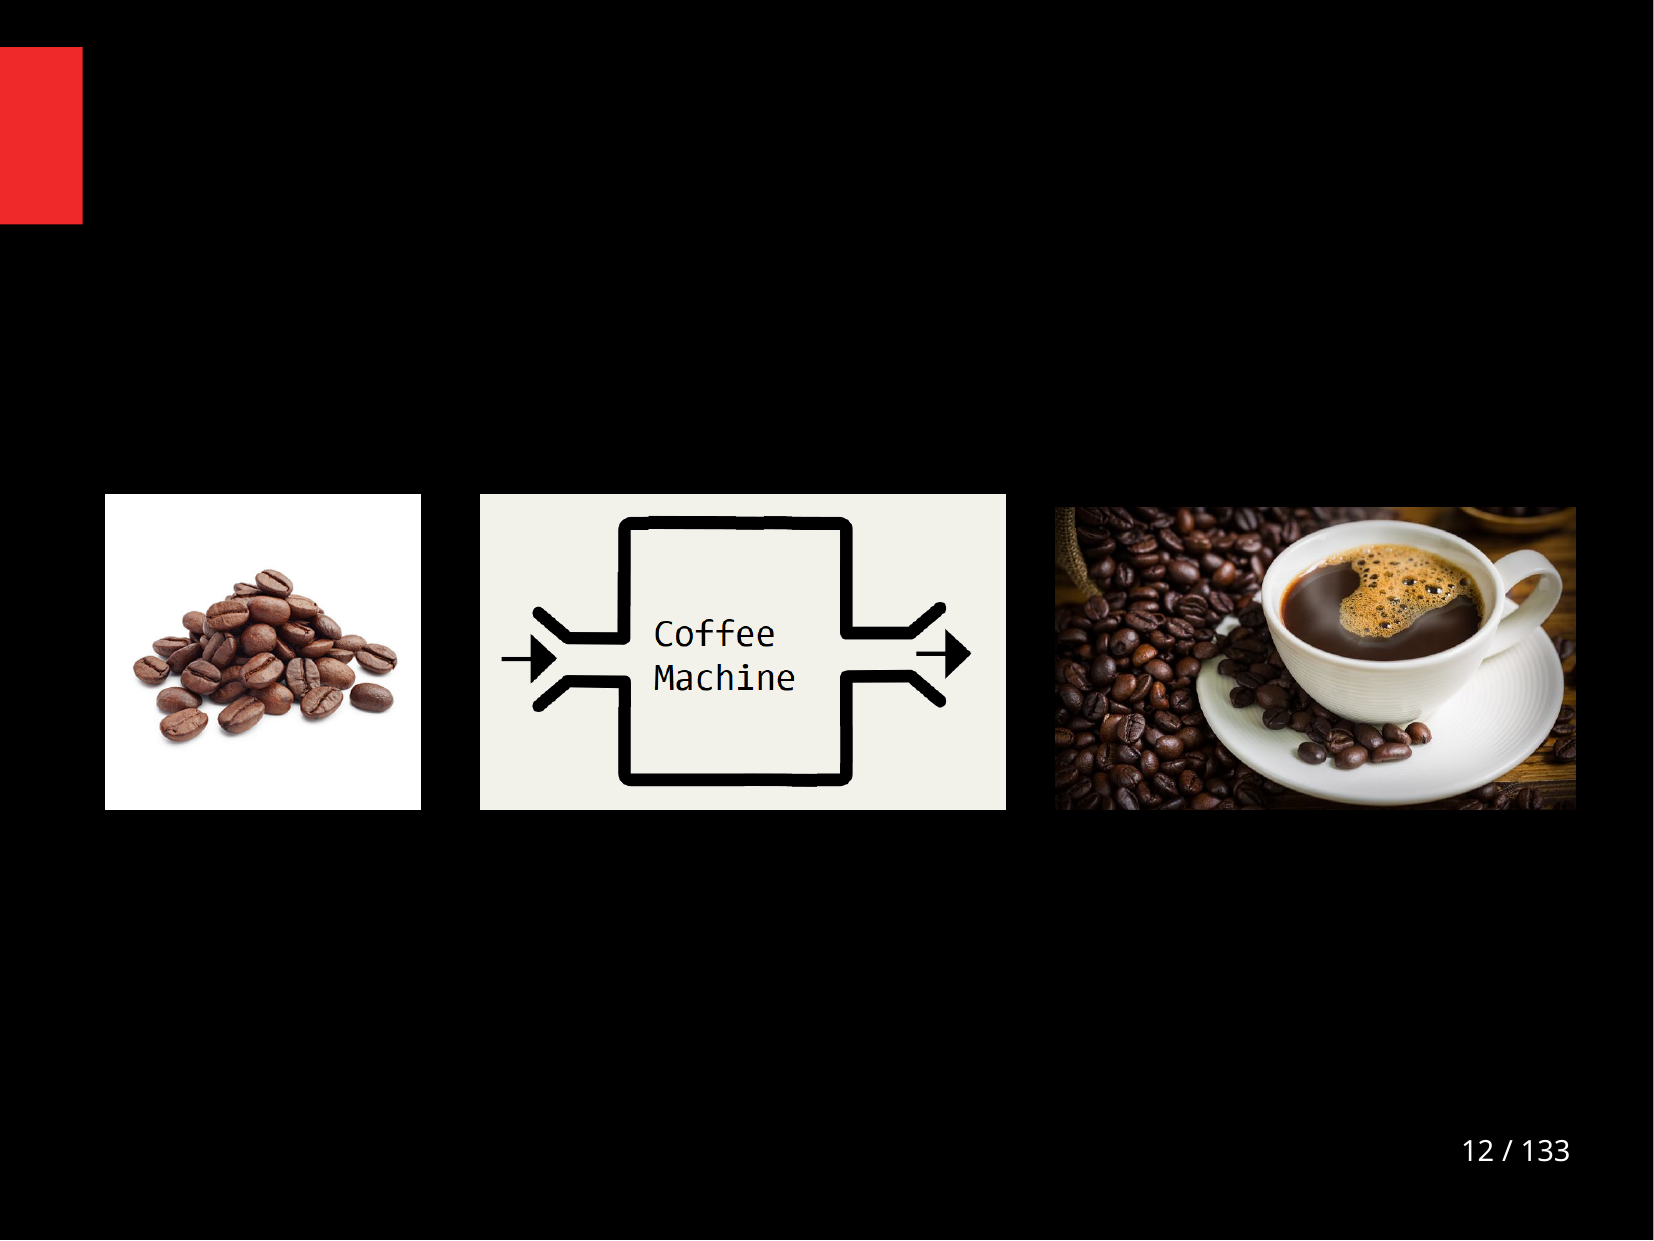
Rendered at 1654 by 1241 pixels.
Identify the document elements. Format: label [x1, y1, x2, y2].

picture [1055, 507, 1576, 811]
picture [105, 494, 421, 811]
picture [480, 494, 1006, 810]
